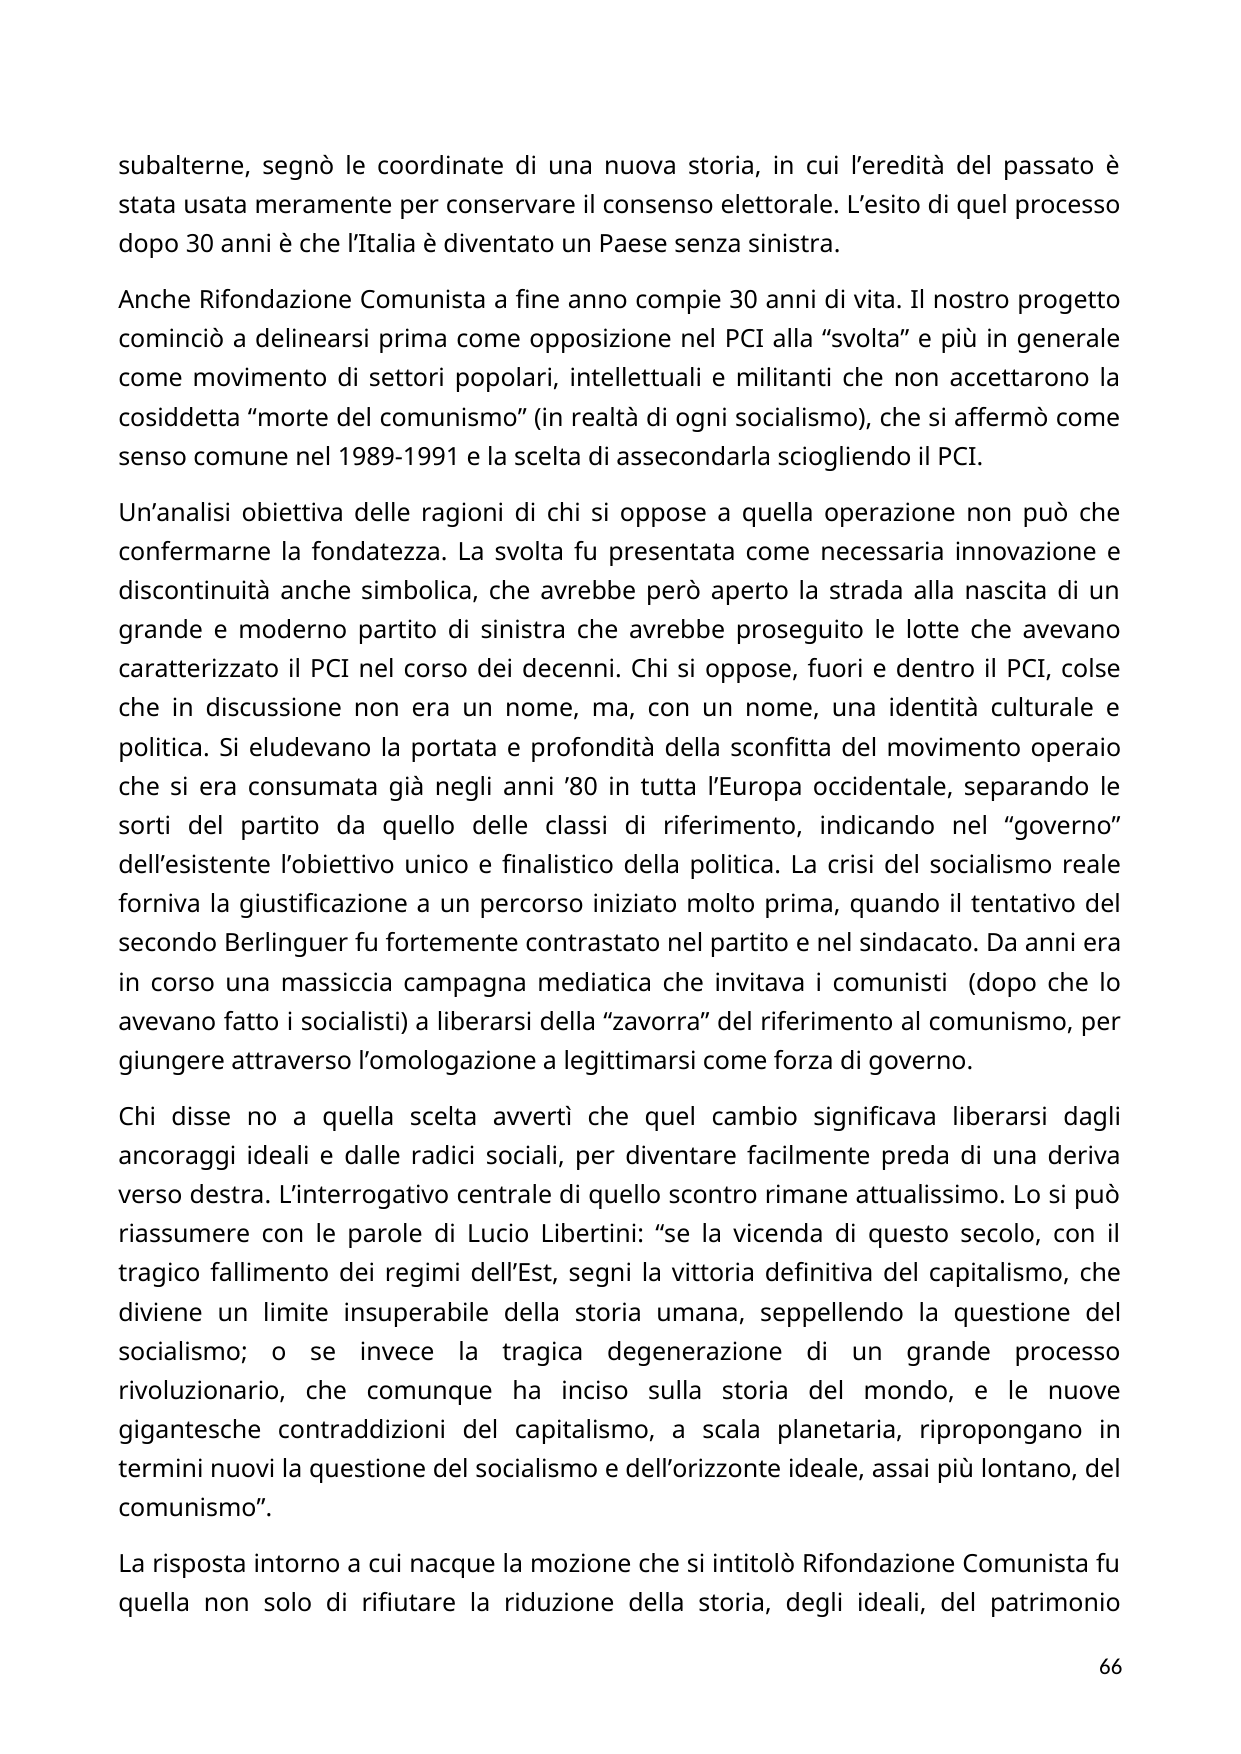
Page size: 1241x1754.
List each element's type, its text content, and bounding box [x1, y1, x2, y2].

text Anche Rifondazione Comunista a fine anno compie 30 anni di vita. Il nostro progetto cominciò a delinearsi prima come opposizione nel PCI alla “svolta” e più in generale come movimento di settori popolari, intellettuali e militanti che non accettarono la cosiddetta “morte del comunismo” (in realtà di ogni socialismo), che si affermò come senso comune nel 1989-1991 e la scelta di assecondarla sciogliendo il PCI. [118, 282, 1122, 472]
text subalterne, segnò le coordinate di una nuova storia, in cui l’eredità del passato è stata usata meramente per conservare il consenso elettorale. L’esito di quel processo dopo 30 anni è che l’Italia è diventato un Paese senza sinistra. [118, 148, 1122, 260]
text La risposta intorno a cui nacque la mozione che si intitolò Rifondazione Comunista fu quella non solo di rifiutare la riduzione della storia, degli ideali, del patrimonio [118, 1546, 1122, 1619]
text Chi disse no a quella scelta avvertì che quel cambio significava liberarsi dagli ancoraggi ideali e dalle radici sociali, per diventare facilmente preda di una deriva verso destra. L’interrogativo centrale di quello scontro rimane attualissimo. Lo si può riassumere con le parole di Lucio Libertini: “se la vicenda di questo secolo, con il tragico fallimento dei regimi dell’Est, segni la vittoria definitiva del capitalismo, che diviene un limite insuperabile della storia umana, seppellendo la questione del socialismo; o se invece la tragica degenerazione di un grande processo rivoluzionario, che comunque ha inciso sulla storia del mondo, e le nuove gigantesche contraddizioni del capitalismo, a scala planetaria, ripropongano in termini nuovi la questione del socialismo e dell’orizzonte ideale, assai più lontano, del comunismo”. [118, 1098, 1122, 1524]
text Un’analisi obiettiva delle ragioni di chi si oppose a quella operazione non può che confermarne la fondatezza. La svolta fu presentata come necessaria innovazione e discontinuità anche simbolica, che avrebbe però aperto la strada alla nascita di un grande e moderno partito di sinistra che avrebbe proseguito le lotte che avevano caratterizzato il PCI nel corso dei decenni. Chi si oppose, fuori e dentro il PCI, colse che in discussione non era un nome, ma, con un nome, una identità culturale e politica. Si eludevano la portata e profondità della sconfitta del movimento operaio che si era consumata già negli anni ’80 in tutta l’Europa occidentale, separando le sorti del partito da quello delle classi di riferimento, indicando nel “governo” dell’esistente l’obiettivo unico e finalistico della politica. La crisi del socialismo reale forniva la giustificazione a un percorso iniziato molto prima, quando il tentativo del secondo Berlinguer fu fortemente contrastato nel partito e nel sindacato. Da anni era in corso una massiccia campagna mediatica che invitava i comunisti (dopo che lo avevano fatto i socialisti) a liberarsi della “zavorra” del riferimento al comunismo, per giungere attraverso l’omologazione a legittimarsi come forza di governo. [118, 494, 1122, 1077]
